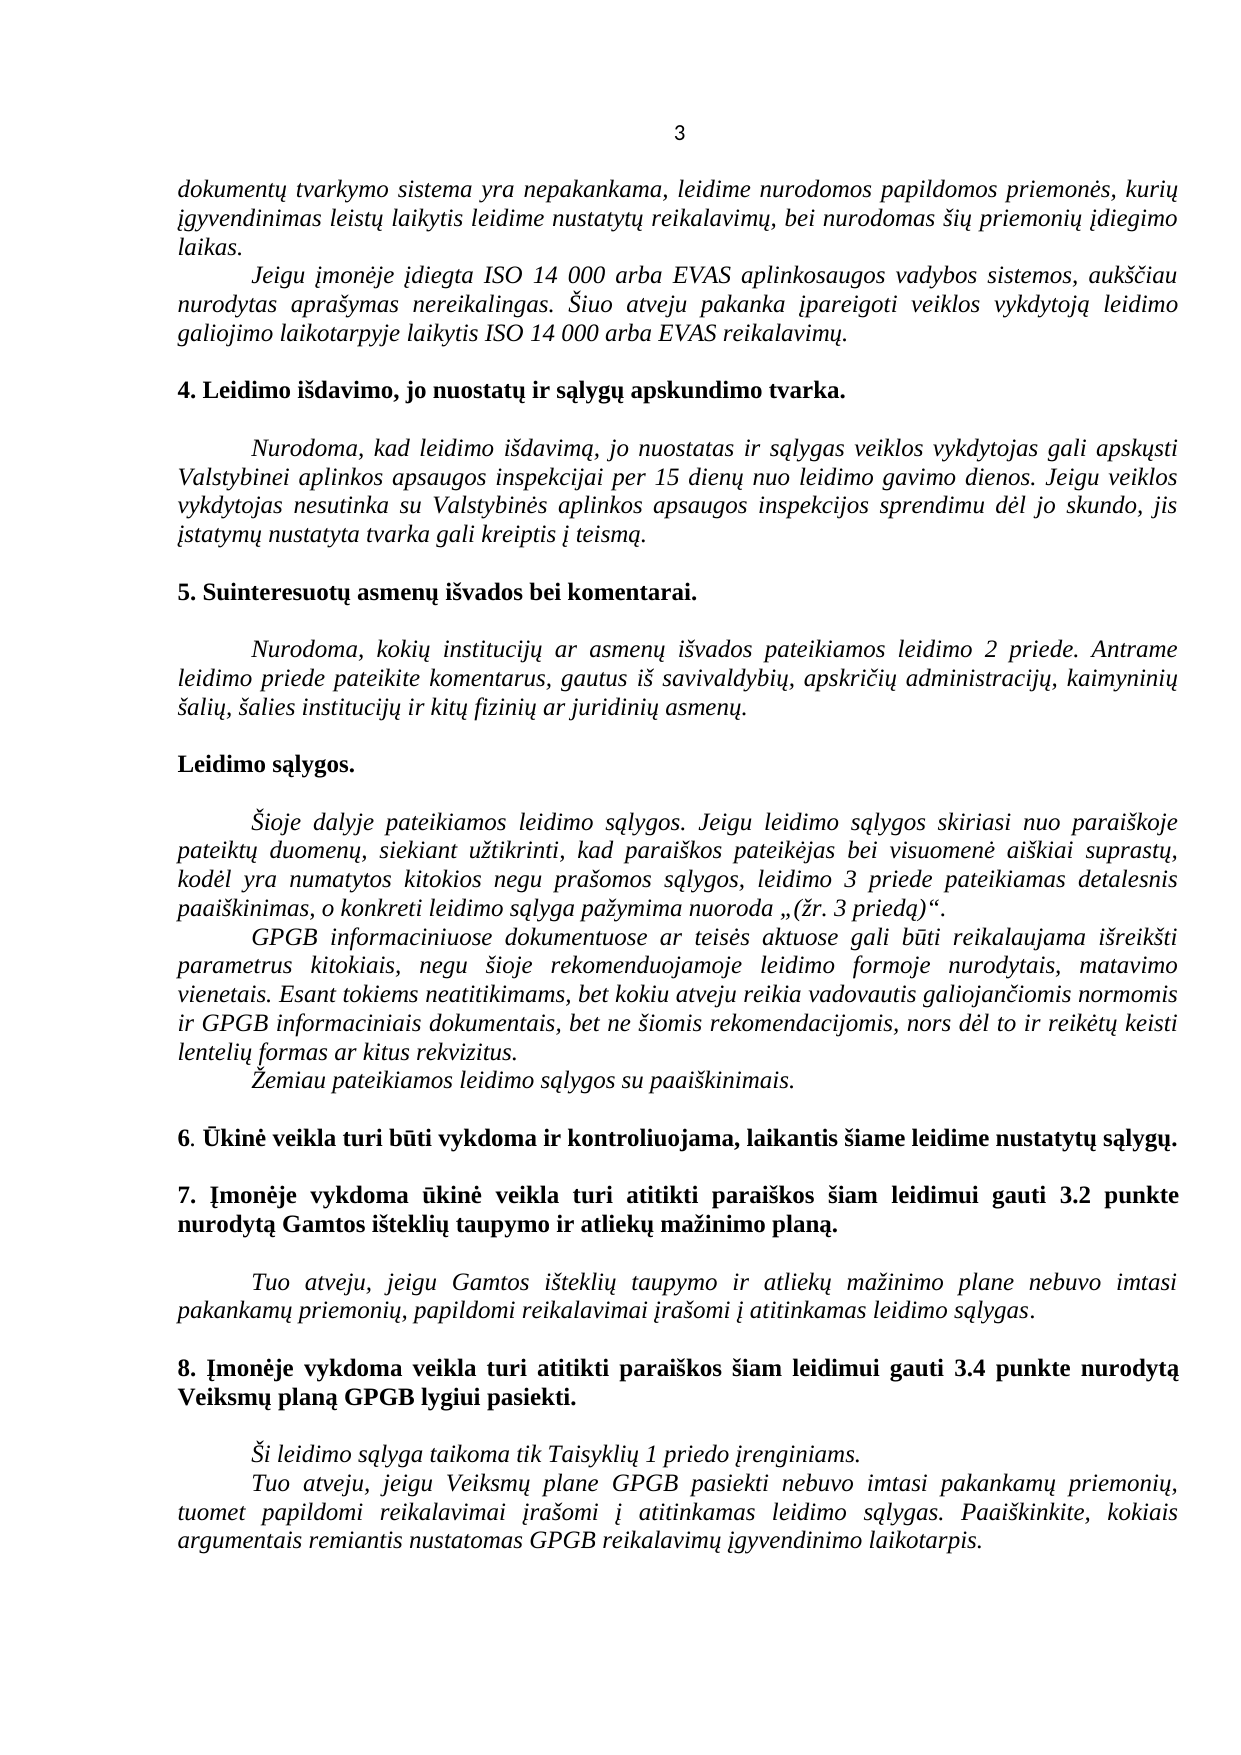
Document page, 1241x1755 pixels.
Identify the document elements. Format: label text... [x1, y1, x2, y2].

text Žemiau pateikiamos leidimo sąlygos su paaiškinimais. [177, 1065, 1181, 1094]
text 4. Leidimo išdavimo, jo nuostatų ir sąlygų apskundimo tvarka. [177, 375, 1181, 404]
text 7. Įmonėje vykdoma ūkinė veikla turi atitikti paraiškos šiam leidimui gauti 3.2 punkte nurodytą Gamtos išteklių taupymo ir atliekų mažinimo planą. [177, 1180, 1181, 1238]
text Ši leidimo sąlyga taikoma tik Taisyklių 1 priedo įrenginiams. [177, 1439, 1181, 1468]
text Jeigu įmonėje įdiegta ISO 14 000 arba EVAS aplinkosaugos vadybos sistemos, aukščiau nurodytas aprašymas nereikalingas. Šiuo atveju pakanka įpareigoti veiklos vykdytoją leidimo galiojimo laikotarpyje laikytis ISO 14 000 arba EVAS reikalavimų. [177, 260, 1181, 347]
text dokumentų tvarkymo sistema yra nepakankama, leidime nurodomos papildomos priemonės, kurių įgyvendinimas leistų laikytis leidime nustatytų reikalavimų, bei nurodomas šių priemonių įdiegimo laikas. [177, 174, 1181, 260]
text Šioje dalyje pateikiamos leidimo sąlygos. Jeigu leidimo sąlygos skiriasi nuo paraiškoje pateiktų duomenų, siekiant užtikrinti, kad paraiškos pateikėjas bei visuomenė aiškiai suprastų, kodėl yra numatytos kitokios negu prašomos sąlygos, leidimo 3 priede pateikiamas detalesnis paaiškinimas, o konkreti leidimo sąlyga pažymima nuoroda „(žr. 3 priedą)“. [177, 807, 1181, 922]
text 8. Įmonėje vykdoma veikla turi atitikti paraiškos šiam leidimui gauti 3.4 punkte nurodytą Veiksmų planą GPGB lygiui pasiekti. [177, 1353, 1181, 1410]
text GPGB informaciniuose dokumentuose ar teisės aktuose gali būti reikalaujama išreikšti parametrus kitokiais, negu šioje rekomenduojamoje leidimo formoje nurodytais, matavimo vienetais. Esant tokiems neatitikimams, bet kokiu atveju reikia vadovautis galiojančiomis normomis ir GPGB informaciniais dokumentais, bet ne šiomis rekomendacijomis, nors dėl to ir reikėtų keisti lentelių formas ar kitus rekvizitus. [177, 922, 1181, 1065]
text Leidimo sąlygos. [177, 749, 1181, 778]
text Nurodoma, kad leidimo išdavimą, jo nuostatas ir sąlygas veiklos vykdytojas gali apskųsti Valstybinei aplinkos apsaugos inspekcijai per 15 dienų nuo leidimo gavimo dienos. Jeigu veiklos vykdytojas nesutinka su Valstybinės aplinkos apsaugos inspekcijos sprendimu dėl jo skundo, jis įstatymų nustatyta tvarka gali kreiptis į teismą. [177, 433, 1181, 548]
text Nurodoma, kokių institucijų ar asmenų išvados pateikiamos leidimo 2 priede. Antrame leidimo priede pateikite komentarus, gautus iš savivaldybių, apskričių administracijų, kaimyninių šalių, šalies institucijų ir kitų fizinių ar juridinių asmenų. [177, 634, 1181, 720]
text 6. Ūkinė veikla turi būti vykdoma ir kontroliuojama, laikantis šiame leidime nustatytų sąlygų. [177, 1123, 1181, 1152]
text Tuo atveju, jeigu Gamtos išteklių taupymo ir atliekų mažinimo plane nebuvo imtasi pakankamų priemonių, papildomi reikalavimai įrašomi į atitinkamas leidimo sąlygas. [177, 1267, 1181, 1324]
text Tuo atveju, jeigu Veiksmų plane GPGB pasiekti nebuvo imtasi pakankamų priemonių, tuomet papildomi reikalavimai įrašomi į atitinkamas leidimo sąlygas. Paaiškinkite, kokiais argumentais remiantis nustatomas GPGB reikalavimų įgyvendinimo laikotarpis. [177, 1468, 1181, 1554]
text 5. Suinteresuotų asmenų išvados bei komentarai. [177, 577, 1181, 605]
